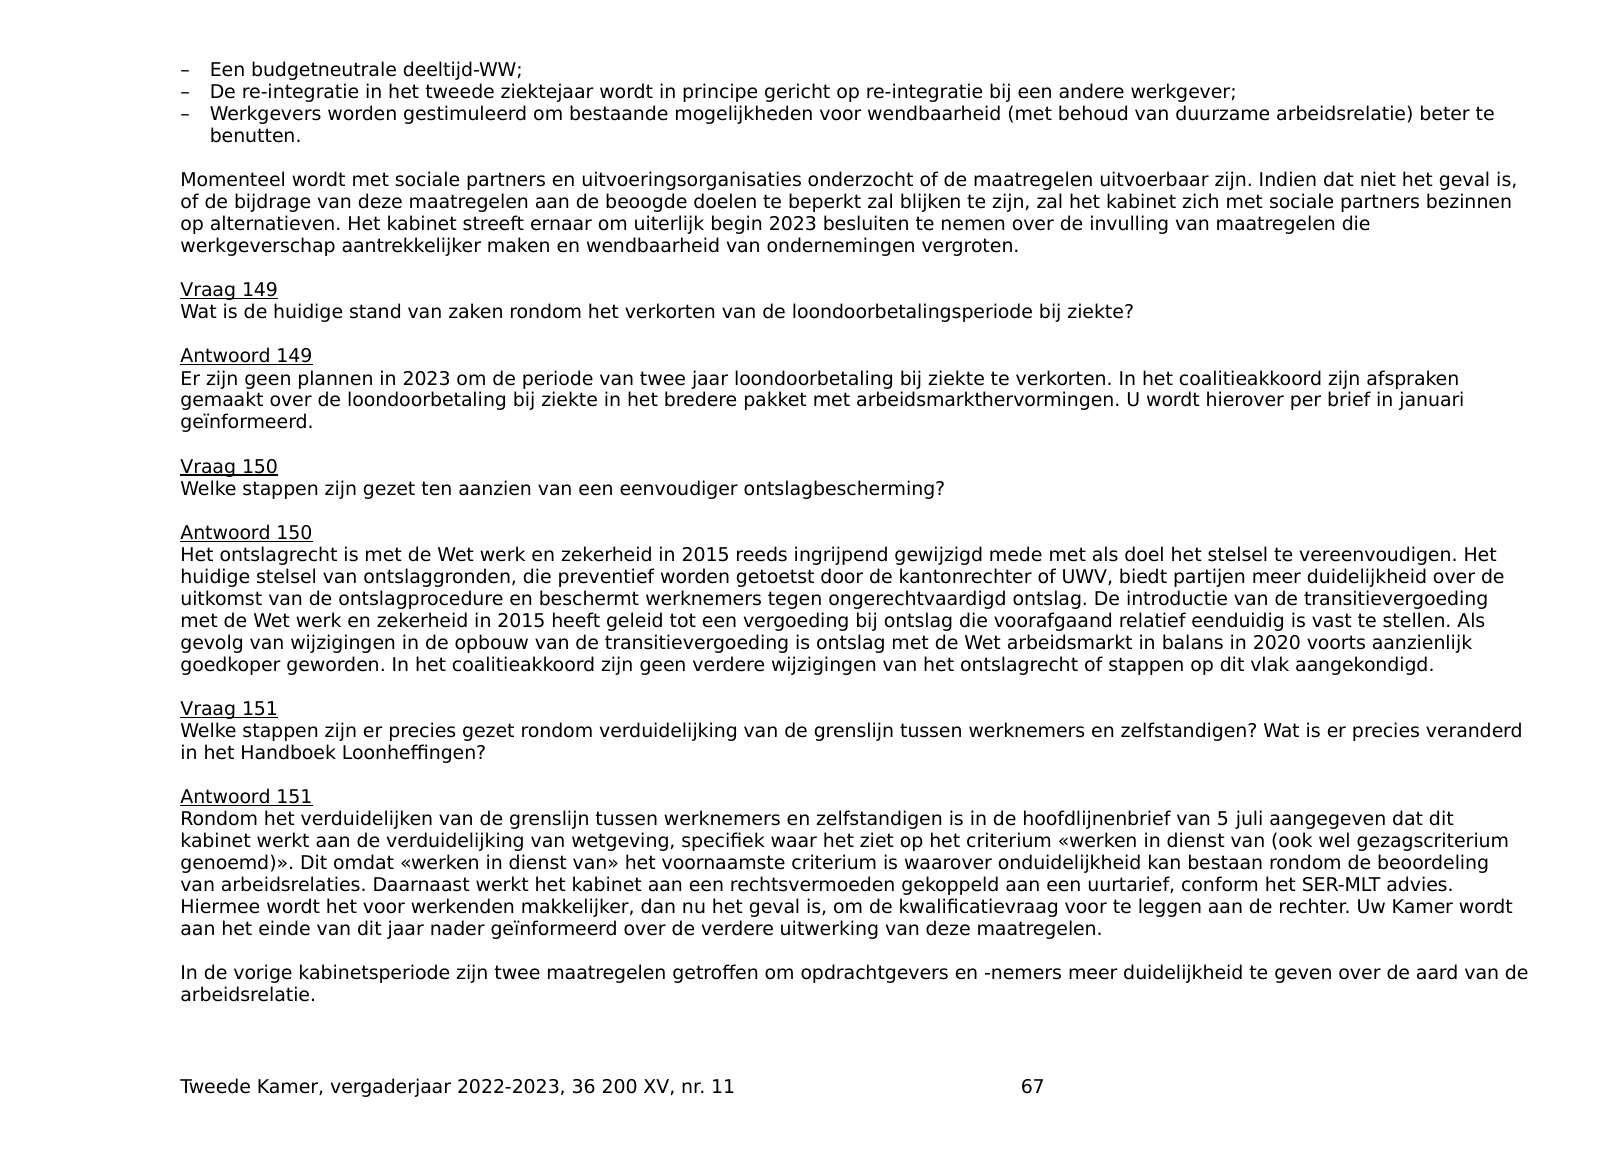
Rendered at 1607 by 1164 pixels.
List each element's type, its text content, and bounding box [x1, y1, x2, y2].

subtitle Vraag 151 [180, 698, 1529, 720]
text Wat is de huidige stand van zaken rondom het verkorten van de loondoorbetalingsperiode bij ziekte? [180, 301, 1529, 323]
subtitle Antwoord 149 [180, 345, 1529, 367]
text Er zijn geen plannen in 2023 om de periode van twee jaar loondoorbetaling bij ziekte te verkorten. In het coalitieakkoord zijn afspraken gemaakt over de loondoorbetaling bij ziekte in het bredere pakket met arbeidsmarkthervormingen. U wordt hierover per brief in januari geïnformeerd. [180, 367, 1529, 433]
text Momenteel wordt met sociale partners en uitvoeringsorganisaties onderzocht of de maatregelen uitvoerbaar zijn. Indien dat niet het geval is, of de bijdrage van deze maatregelen aan de beoogde doelen te beperkt zal blijken te zijn, zal het kabinet zich met sociale partners bezinnen op alternatieven. Het kabinet streeft ernaar om uiterlijk begin 2023 besluiten te nemen over de invulling van maatregelen die werkgeverschap aantrekkelijker maken en wendbaarheid van ondernemingen vergroten. [180, 169, 1529, 257]
text – Werkgevers worden gestimuleerd om bestaande mogelijkheden voor wendbaarheid (met behoud van duurzame arbeidsrelatie) beter te benutten. [180, 103, 1529, 147]
text Welke stappen zijn gezet ten aanzien van een eenvoudiger ontslagbescherming? [180, 477, 1529, 499]
text Rondom het verduidelijken van de grenslijn tussen werknemers en zelfstandigen is in de hoofdlijnenbrief van 5 juli aangegeven dat dit kabinet werkt aan de verduidelijking van wetgeving, specifiek waar het ziet op het criterium «werken in dienst van (ook wel gezagscriterium genoemd)». Dit omdat «werken in dienst van» het voornaamste criterium is waarover onduidelijkheid kan bestaan rondom de beoordeling van arbeidsrelaties. Daarnaast werkt het kabinet aan een rechtsvermoeden gekoppeld aan een uurtarief, conform het SER-MLT advies. Hiermee wordt het voor werkenden makkelijker, dan nu het geval is, om de kwalificatievraag voor te leggen aan de rechter. Uw Kamer wordt aan het einde van dit jaar nader geïnformeerd over de verdere uitwerking van deze maatregelen. [180, 808, 1529, 940]
subtitle Antwoord 150 [180, 522, 1529, 544]
text – Een budgetneutrale deeltijd-WW; [180, 59, 1529, 81]
subtitle Vraag 150 [180, 456, 1529, 477]
text In de vorige kabinetsperiode zijn twee maatregelen getroffen om opdrachtgevers en -nemers meer duidelijkheid te geven over de aard van de arbeidsrelatie. [180, 962, 1529, 1006]
text – De re-integratie in het tweede ziektejaar wordt in principe gericht op re-integratie bij een andere werkgever; [180, 81, 1529, 103]
subtitle Antwoord 151 [180, 786, 1529, 808]
subtitle Vraag 149 [180, 279, 1529, 301]
text Welke stappen zijn er precies gezet rondom verduidelijking van de grenslijn tussen werknemers en zelfstandigen? Wat is er precies veranderd in het Handboek Loonheffingen? [180, 720, 1529, 764]
text Het ontslagrecht is met de Wet werk en zekerheid in 2015 reeds ingrijpend gewijzigd mede met als doel het stelsel te vereenvoudigen. Het huidige stelsel van ontslaggronden, die preventief worden getoetst door de kantonrechter of UWV, biedt partijen meer duidelijkheid over de uitkomst van de ontslagprocedure en beschermt werknemers tegen ongerechtvaardigd ontslag. De introductie van de transitievergoeding met de Wet werk en zekerheid in 2015 heeft geleid tot een vergoeding bij ontslag die voorafgaand relatief eenduidig is vast te stellen. Als gevolg van wijzigingen in de opbouw van de transitievergoeding is ontslag met de Wet arbeidsmarkt in balans in 2020 voorts aanzienlijk goedkoper geworden. In het coalitieakkoord zijn geen verdere wijzigingen van het ontslagrecht of stappen op dit vlak aangekondigd. [180, 544, 1529, 676]
